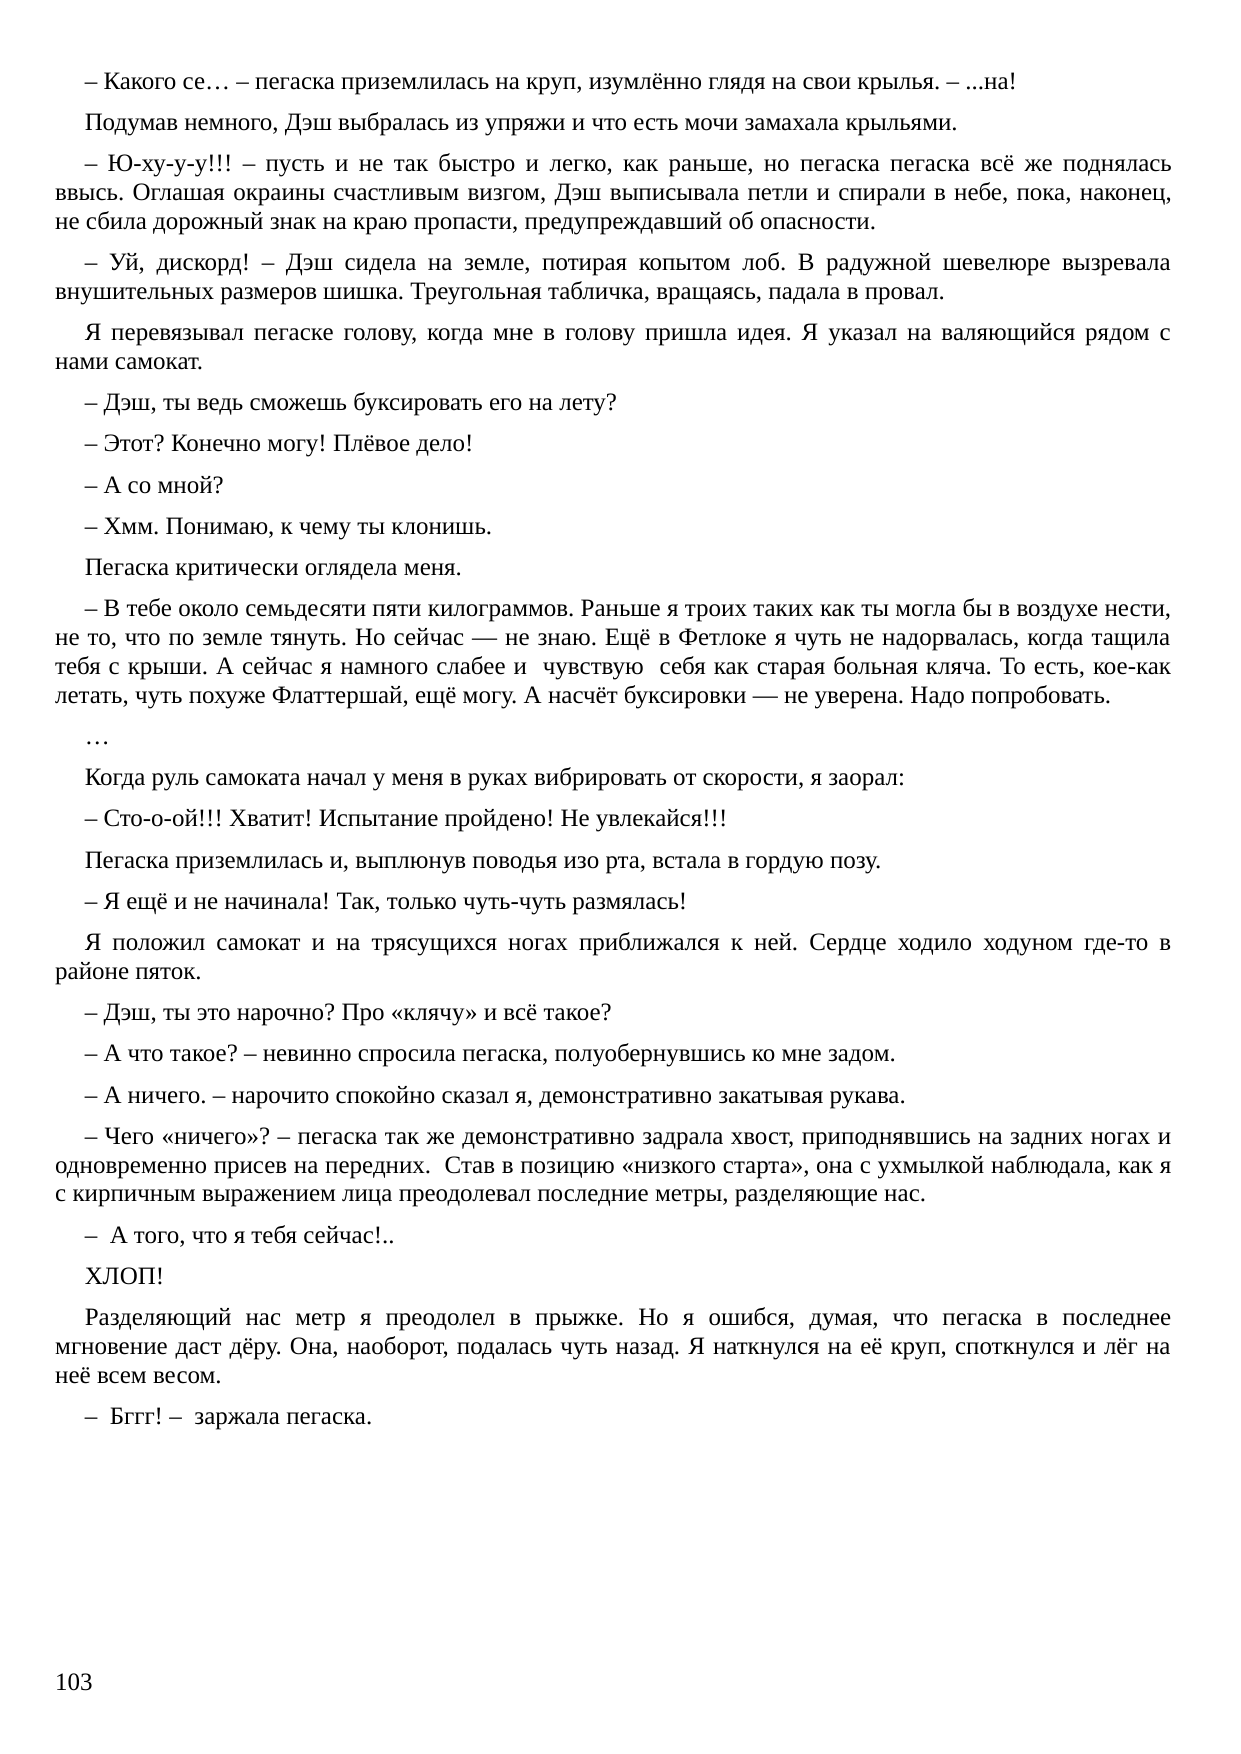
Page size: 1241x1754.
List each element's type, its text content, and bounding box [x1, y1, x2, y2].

text Пегаска приземлилась и, выплюнув поводья изо рта, встала в гордую позу. [55, 845, 1173, 873]
text – Чего «ничего»? – пегаска так же демонстративно задрала хвост, приподнявшись на задних ногах и одновременно присев на передних. Став в позицию «низкого старта», она с ухмылкой наблюдала, как я с кирпичным выражением лица преодолевал последние метры, разделяющие нас. [55, 1121, 1173, 1207]
text – Дэш, ты это нарочно? Про «клячу» и всё такое? [55, 997, 1173, 1026]
text – А что такое? – невинно спросила пегаска, полуобернувшись ко мне задом. [55, 1038, 1173, 1067]
text – Хмм. Понимаю, к чему ты клонишь. [55, 511, 1173, 540]
text Разделяющий нас метр я преодолел в прыжке. Но я ошибся, думая, что пегаска в последнее мгновение даст дёру. Она, наоборот, подалась чуть назад. Я наткнулся на её круп, споткнулся и лёг на неё всем весом. [55, 1302, 1173, 1388]
text – А того, что я тебя сейчас!.. [55, 1220, 1173, 1248]
text – Бггг! – заржала пегаска. [55, 1401, 1173, 1430]
text – Уй, дискорд! – Дэш сидела на земле, потирая копытом лоб. В радужной шевелюре вызревала внушительных размеров шишка. Треугольная табличка, вращаясь, падала в провал. [55, 247, 1173, 305]
text – А со мной? [55, 470, 1173, 498]
text – Какого се… – пегаска приземлилась на круп, изумлённо глядя на свои крылья. – ...на! [55, 66, 1173, 95]
text ХЛОП! [55, 1261, 1173, 1290]
text – А ничего. – нарочито спокойно сказал я, демонстративно закатывая рукава. [55, 1080, 1173, 1108]
text – В тебе около семьдесяти пяти килограммов. Раньше я троих таких как ты могла бы в воздухе нести, не то, что по земле тянуть. Но сейчас — не знаю. Ещё в Фетлоке я чуть не надорвалась, когда тащила тебя с крыши. А сейчас я намного слабее и чувствую себя как старая больная кляча. То есть, кое-как летать, чуть похуже Флаттершай, ещё могу. А насчёт буксировки — не уверена. Надо попробовать. [55, 593, 1173, 708]
text Подумав немного, Дэш выбралась из упряжи и что есть мочи замахала крыльями. [55, 107, 1173, 136]
text – Ю-ху-у-у!!! – пусть и не так быстро и легко, как раньше, но пегаска пегаска всё же поднялась ввысь. Оглашая окраины счастливым визгом, Дэш выписывала петли и спирали в небе, пока, наконец, не сбила дорожный знак на краю пропасти, предупреждавший об опасности. [55, 148, 1173, 235]
text Когда руль самоката начал у меня в руках вибрировать от скорости, я заорал: [55, 762, 1173, 791]
text – Сто-о-ой!!! Хватит! Испытание пройдено! Не увлекайся!!! [55, 803, 1173, 832]
text – Я ещё и не начинала! Так, только чуть-чуть размялась! [55, 886, 1173, 915]
text Пегаска критически оглядела меня. [55, 552, 1173, 581]
text – Дэш, ты ведь сможешь буксировать его на лету? [55, 387, 1173, 416]
text … [55, 721, 1173, 750]
text Я положил самокат и на трясущихся ногах приближался к ней. Сердце ходило ходуном где-то в районе пяток. [55, 927, 1173, 985]
text Я перевязывал пегаске голову, когда мне в голову пришла идея. Я указал на валяющийся рядом с нами самокат. [55, 317, 1173, 375]
text – Этот? Конечно могу! Плёвое дело! [55, 428, 1173, 457]
